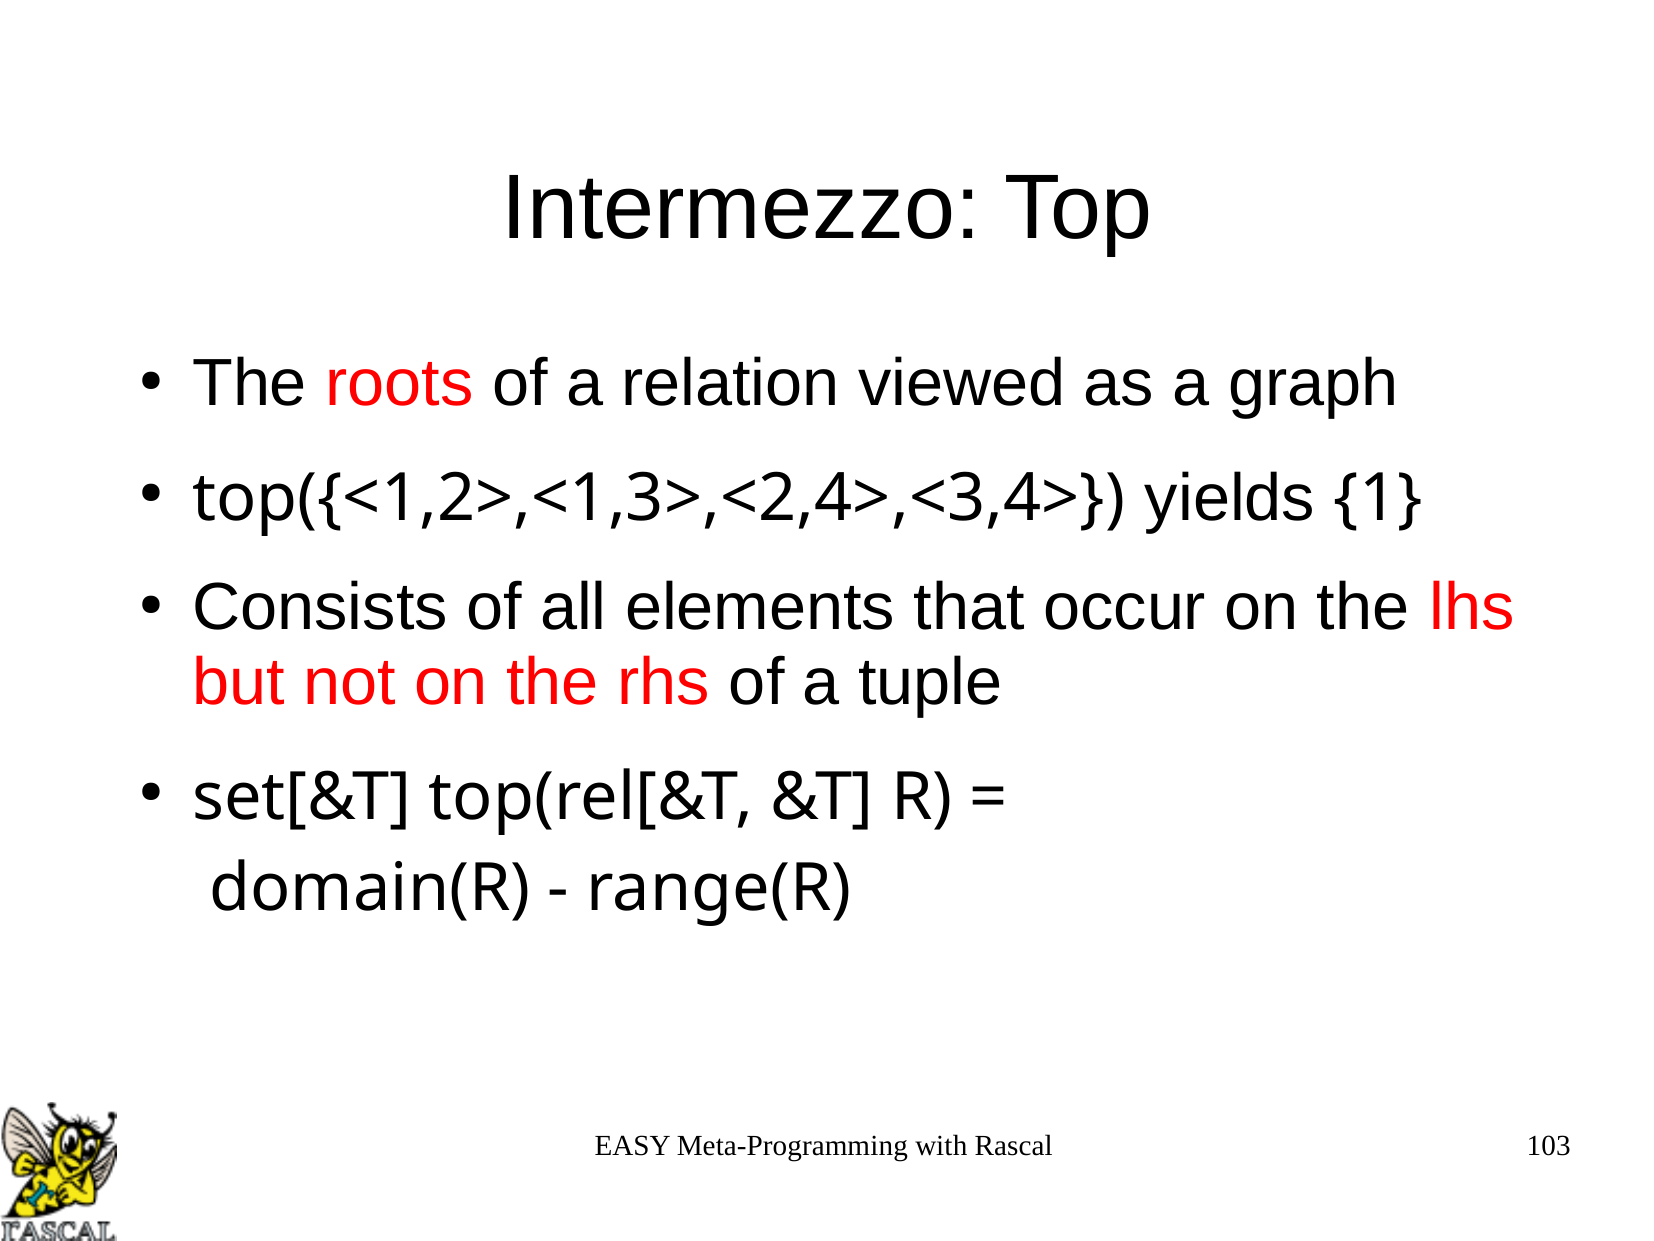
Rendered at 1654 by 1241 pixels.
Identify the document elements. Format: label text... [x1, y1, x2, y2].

title Intermezzo: Top [121, 102, 1534, 311]
picture [0, 1102, 117, 1241]
list The roots of a relation viewed as a graph top({<1,2>,<1,3>,<2,4>,<3,4>}) yields {1} Consists of all elements that occur on the lhs but not on the rhs of a tuple set[&T] top(rel[&T, &T] R) = domain(R) - range(R) [121, 344, 1534, 1127]
